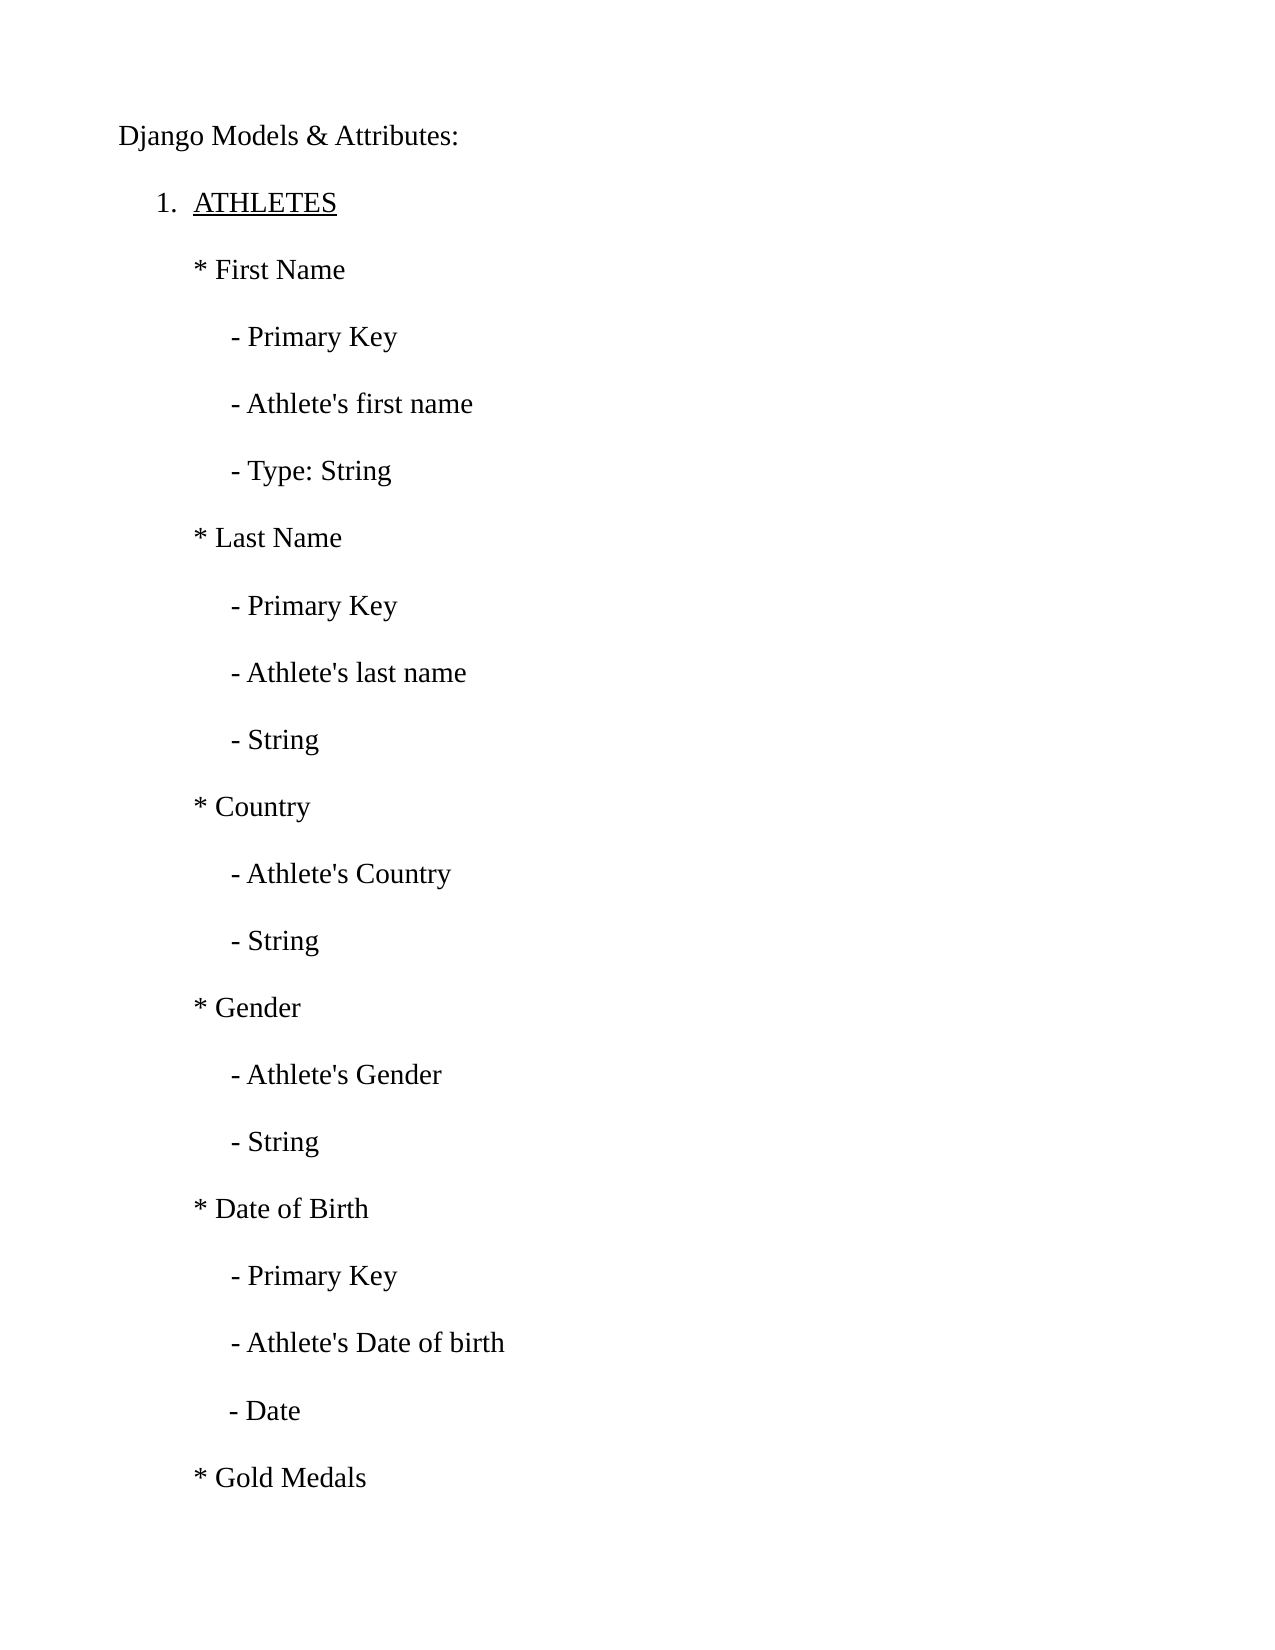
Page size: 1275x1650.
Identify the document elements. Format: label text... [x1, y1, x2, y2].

list - Type: String [193, 453, 1157, 487]
list * Gender [156, 990, 1157, 1024]
list - Athlete's last name [193, 655, 1157, 688]
list * Gold Medals [156, 1460, 1157, 1493]
list * Date of Birth [156, 1191, 1157, 1225]
list - Athlete's Country [193, 856, 1157, 889]
list - Athlete's Date of birth [193, 1326, 1157, 1359]
list * Last Name [156, 521, 1157, 554]
list - Athlete's Gender [193, 1057, 1157, 1091]
text - Date [118, 1393, 1157, 1426]
list * Country [156, 789, 1157, 822]
list ATHLETES [156, 185, 1157, 219]
list - String [193, 923, 1157, 957]
list - Primary Key [193, 1258, 1157, 1292]
list - String [193, 722, 1157, 755]
text Django Models & Attributes: [118, 118, 1157, 152]
list * First Name [156, 252, 1157, 286]
list - Primary Key [193, 319, 1157, 353]
list - Primary Key [193, 588, 1157, 621]
list - String [193, 1124, 1157, 1158]
list - Athlete's first name [193, 386, 1157, 420]
